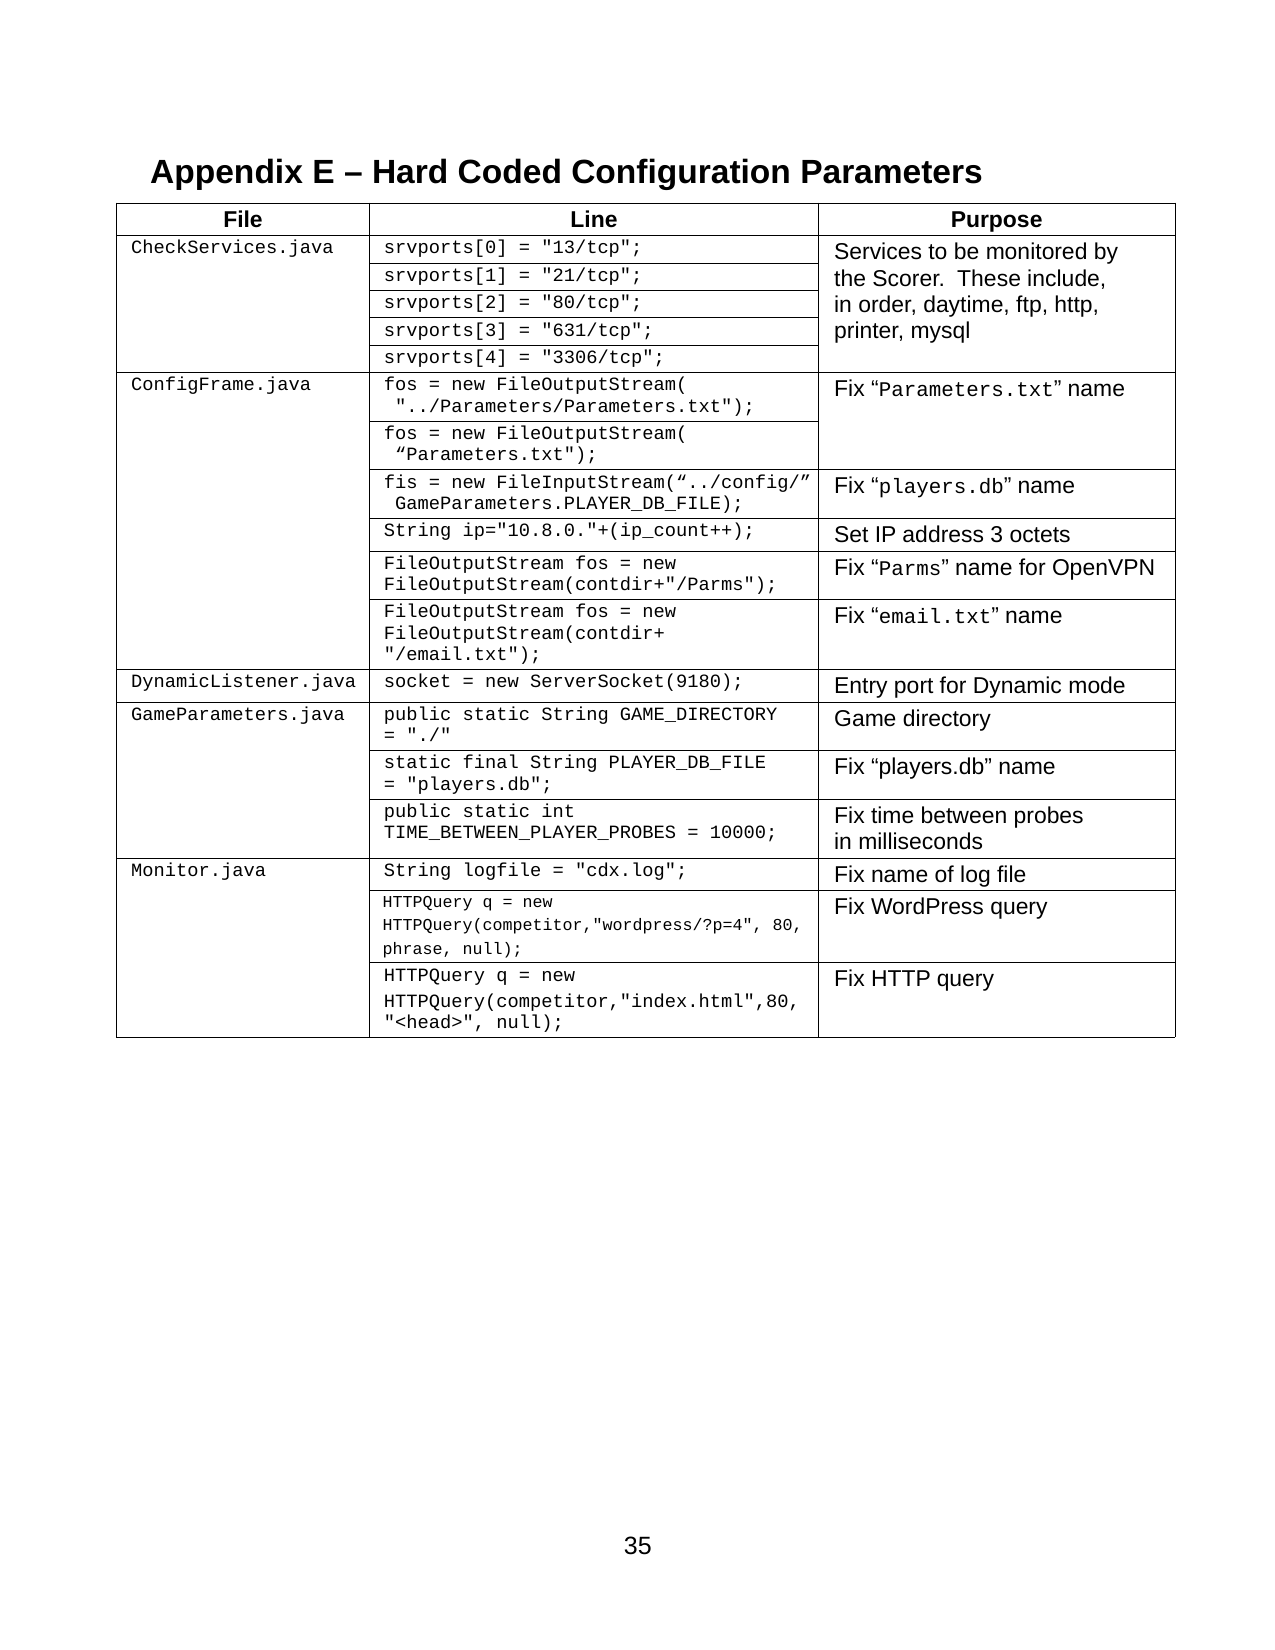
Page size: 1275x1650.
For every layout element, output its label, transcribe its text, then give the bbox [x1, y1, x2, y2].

table_header File [117, 204, 369, 235]
table_cell static final String PLAYER_DB_FILE = "players.db"; [370, 751, 818, 799]
table_cell String ip="10.8.0."+(ip_count++); [370, 519, 818, 551]
table_cell Fix name of log file [819, 859, 1175, 890]
table_cell srvports[1] = "21/tcp"; [370, 264, 818, 290]
table_cell Fix time between probes in milliseconds [819, 800, 1175, 858]
table_cell public static int TIME_BETWEEN_PLAYER_PROBES = 10000; [370, 800, 818, 858]
table_cell String logfile = "cdx.log"; [370, 859, 818, 890]
table_cell socket = new ServerSocket(9180); [370, 670, 818, 702]
table_cell ConfigFrame.java [117, 373, 369, 669]
table_cell srvports[0] = "13/tcp"; [370, 236, 818, 262]
table_header Line [370, 204, 818, 235]
table_cell GameParameters.java [117, 703, 369, 858]
table_cell HTTPQuery q = new HTTPQuery(competitor,"wordpress/?p=4", 80, phrase, null); [370, 891, 818, 962]
table_cell HTTPQuery q = new HTTPQuery(competitor,"index.html",80, "<head>", null); [370, 963, 818, 1037]
table_cell Game directory [819, 703, 1175, 750]
table_cell fos = new FileOutputStream( "../Parameters/Parameters.txt"); [370, 373, 818, 421]
table_cell CheckServices.java [117, 236, 369, 372]
table_cell Fix WordPress query [819, 891, 1175, 962]
table_cell FileOutputStream fos = new FileOutputStream(contdir+"/Parms"); [370, 552, 818, 599]
table_cell srvports[2] = "80/tcp"; [370, 291, 818, 317]
table_cell Fix “Parms” name for OpenVPN [819, 552, 1175, 599]
table_header Purpose [819, 204, 1175, 235]
subtitle Appendix E – Hard Coded Configuration Parameters [150, 151, 1125, 190]
table_cell Fix “Parameters.txt” name [819, 373, 1175, 469]
table_cell Monitor.java [117, 859, 369, 1037]
table_cell Set IP address 3 octets [819, 519, 1175, 551]
table_cell Fix “players.db” name [819, 470, 1175, 518]
table_cell srvports[3] = "631/tcp"; [370, 318, 818, 345]
table_cell FileOutputStream fos = new FileOutputStream(contdir+ "/email.txt"); [370, 600, 818, 669]
table_cell Entry port for Dynamic mode [819, 670, 1175, 702]
table_cell Fix “email.txt” name [819, 600, 1175, 669]
table_cell srvports[4] = "3306/tcp"; [370, 346, 818, 372]
table_cell public static String GAME_DIRECTORY = "./" [370, 703, 818, 750]
table_cell Fix HTTP query [819, 963, 1175, 1037]
table_cell fos = new FileOutputStream( “Parameters.txt"); [370, 422, 818, 469]
table_cell Fix “players.db” name [819, 751, 1175, 799]
table_cell fis = new FileInputStream(“../config/” GameParameters.PLAYER_DB_FILE); [370, 470, 818, 518]
table_cell DynamicListener.java [117, 670, 369, 702]
table_cell Services to be monitored by the Scorer. These include, in order, daytime, ftp, http, printer, mysql [819, 236, 1175, 372]
